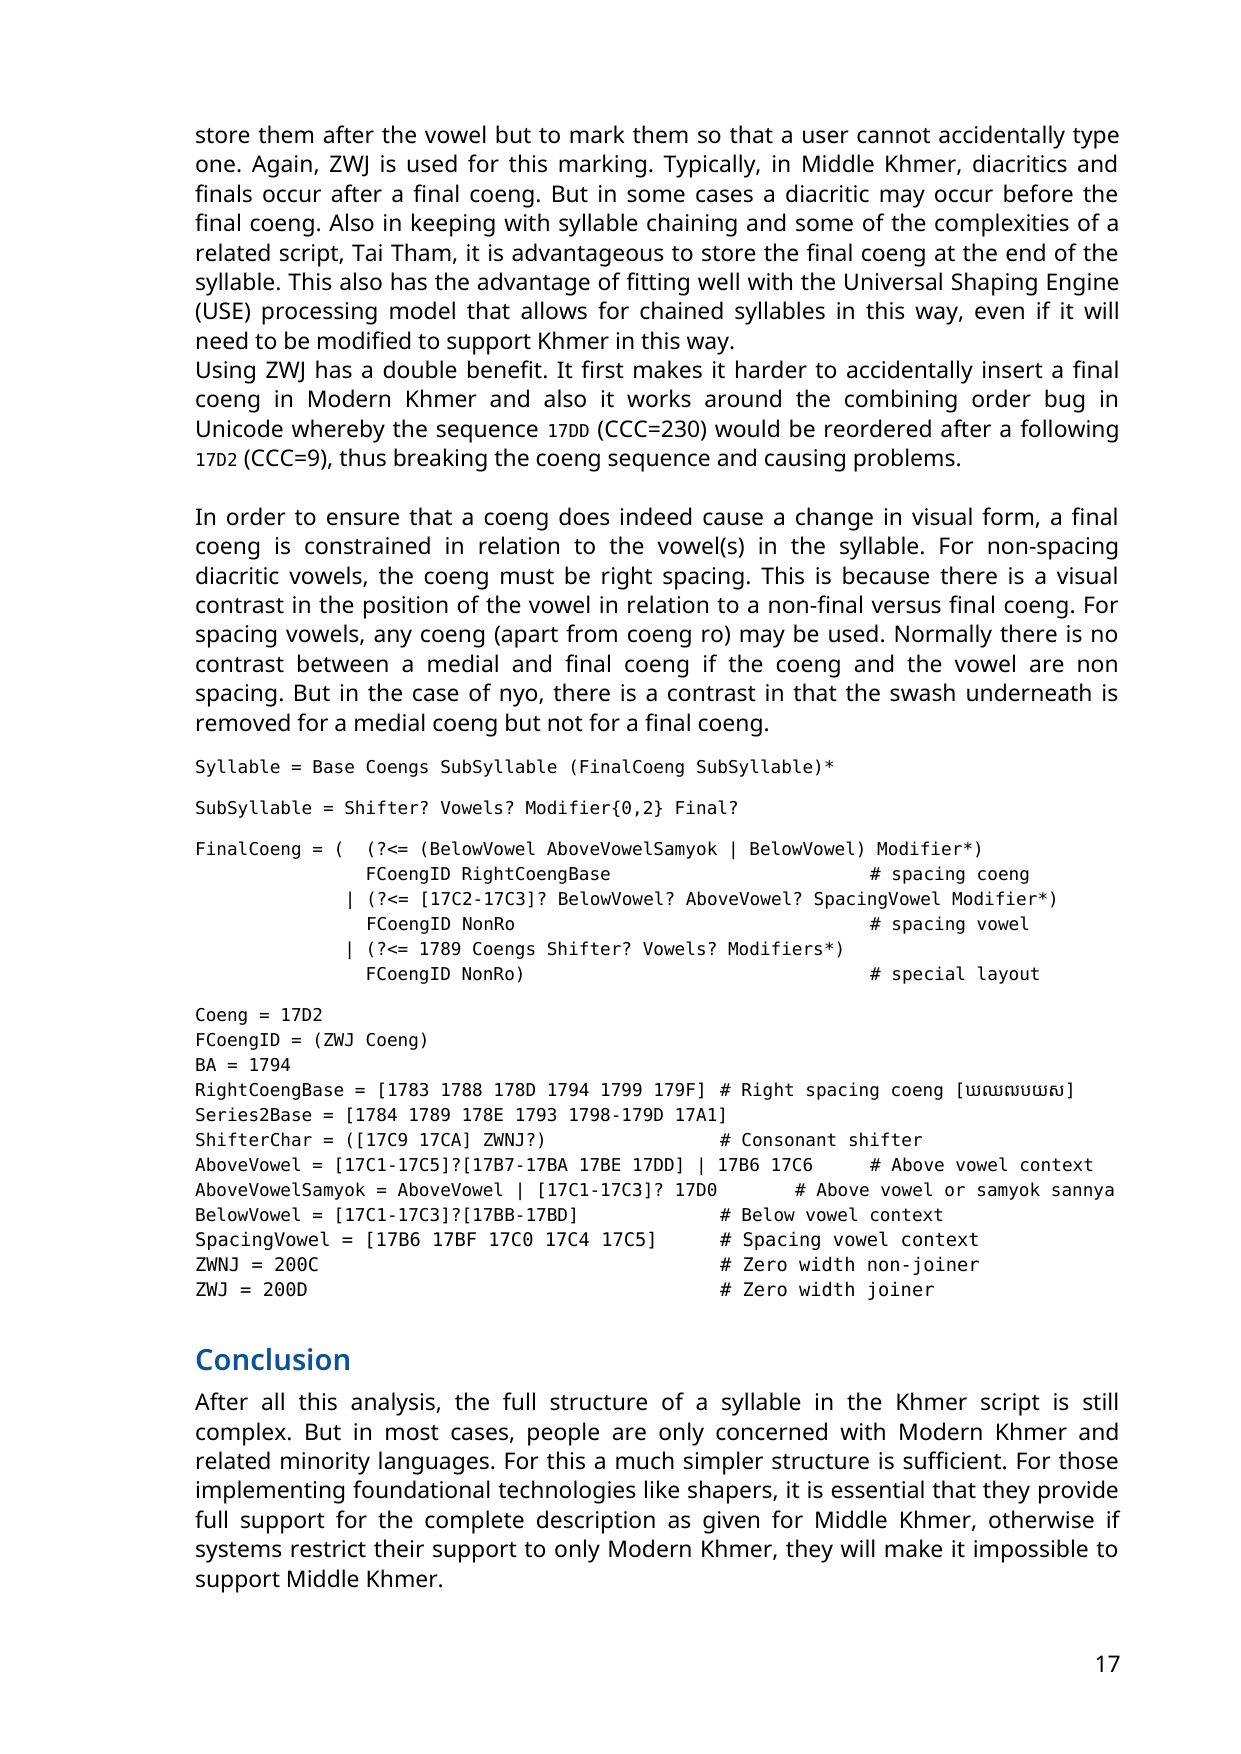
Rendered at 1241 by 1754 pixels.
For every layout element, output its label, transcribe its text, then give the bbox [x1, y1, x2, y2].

subtitle Conclusion [195, 1339, 1121, 1379]
text Coeng = 17D2 FCoengID = (ZWJ Coeng) BA = 1794 RightCoengBase = [1783 1788 178D 1794 1799 179F] # Right spacing coeng [ឃឈឍបយស] Series2Base = [1784 1789 178E 1793 1798-179D 17A1] ShifterChar = ([17C9 17CA] ZWNJ?) # Consonant shifter AboveVowel = [17C1-17C5]?[17B7-17BA 17BE 17DD] | 17B6 17C6 # Above vowel context AboveVowelSamyok = AboveVowel | [17C1-17C3]? 17D0 # Above vowel or samyok sannya BelowVowel = [17C1-17C3]?[17BB-17BD] # Below vowel context SpacingVowel = [17B6 17BF 17C0 17C4 17C5] # Spacing vowel context ZWNJ = 200C # Zero width non-joiner ZWJ = 200D # Zero width joiner [195, 1002, 1121, 1302]
text SubSyllable = Shifter? Vowels? Modifier{0,2} Final? [195, 794, 1121, 819]
text Syllable = Base Coengs SubSyllable (FinalCoeng SubSyllable)* [195, 753, 1121, 778]
text After all this analysis, the full structure of a syllable in the Khmer script is still complex. But in most cases, people are only concerned with Modern Khmer and related minority languages. For this a much simpler structure is sufficient. For those implementing foundational technologies like shapers, it is essential that they provide full support for the complete description as given for Middle Khmer, otherwise if systems restrict their support to only Modern Khmer, they will make it impossible to support Middle Khmer. [195, 1387, 1121, 1593]
text store them after the vowel but to mark them so that a user cannot accidentally type one. Again, ZWJ is used for this marking. Typically, in Middle Khmer, diacritics and finals occur after a final coeng. But in some cases a diacritic may occur before the final coeng. Also in keeping with syllable chaining and some of the complexities of a related script, Tai Tham, it is advantageous to store the final coeng at the end of the syllable. This also has the advantage of fitting well with the Universal Shaping Engine (USE) processing model that allows for chained syllables in this way, even if it will need to be modified to support Khmer in this way. [195, 120, 1121, 355]
text FinalCoeng = ( (?<= (BelowVowel AboveVowelSamyok | BelowVowel) Modifier*) FCoengID RightCoengBase # spacing coeng | (?<= [17C2-17C3]? BelowVowel? AboveVowel? SpacingVowel Modifier*) FCoengID NonRo # spacing vowel | (?<= 1789 Coengs Shifter? Vowels? Modifiers*) FCoengID NonRo) # special layout [195, 836, 1121, 986]
text Using ZWJ has a double benefit. It first makes it harder to accidentally insert a final coeng in Modern Khmer and also it works around the combining order bug in Unicode whereby the sequence 17DD (CCC=230) would be reordered after a following 17D2 (CCC=9), thus breaking the coeng sequence and causing problems. [195, 355, 1121, 472]
text In order to ensure that a coeng does indeed cause a change in visual form, a final coeng is constrained in relation to the vowel(s) in the syllable. For non-spacing diacritic vowels, the coeng must be right spacing. This is because there is a visual contrast in the position of the vowel in relation to a non-final versus final coeng. For spacing vowels, any coeng (apart from coeng ro) may be used. Normally there is no contrast between a medial and final coeng if the coeng and the vowel are non spacing. But in the case of nyo, there is a contrast in that the swash underneath is removed for a medial coeng but not for a final coeng. [195, 502, 1121, 737]
